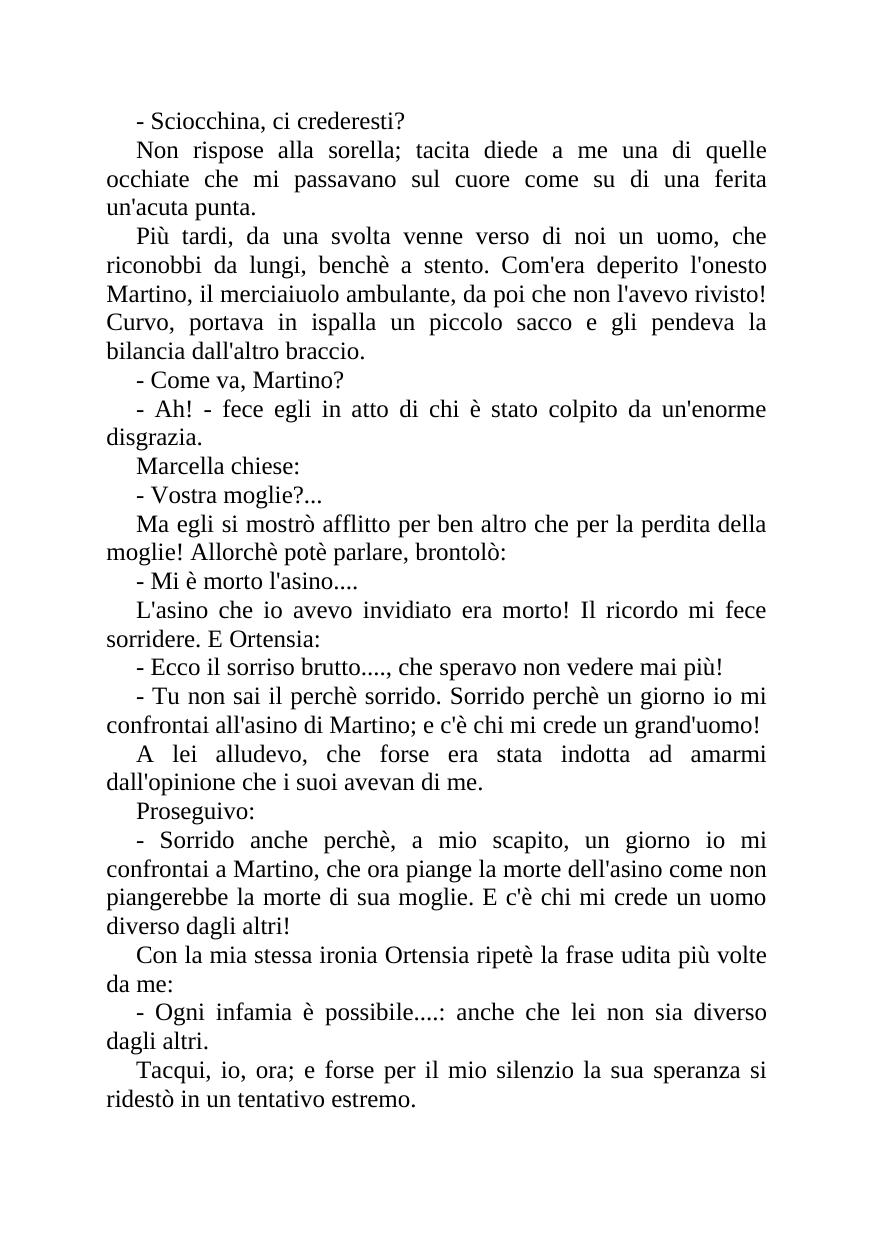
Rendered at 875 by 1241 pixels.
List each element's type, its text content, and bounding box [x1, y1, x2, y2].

text Ma egli si mostrò afflitto per ben altro che per la perdita della moglie! Allorchè potè parlare, brontolò: [106, 509, 768, 566]
text - Tu non sai il perchè sorrido. Sorrido perchè un giorno io mi confrontai all'asino di Martino; e c'è chi mi crede un grand'uomo! [106, 681, 768, 739]
text L'asino che io avevo invidiato era morto! Il ricordo mi fece sorridere. E Ortensia: [106, 595, 768, 652]
text - Mi è morto l'asino.... [106, 566, 768, 595]
text - Ogni infamia è possibile....: anche che lei non sia diverso dagli altri. [106, 997, 768, 1055]
text Non rispose alla sorella; tacita diede a me una di quelle occhiate che mi passavano sul cuore come su di una ferita un'acuta punta. [106, 135, 768, 221]
text - Sciocchina, ci crederesti? [106, 106, 768, 135]
text Più tardi, da una svolta venne verso di noi un uomo, che riconobbi da lungi, benchè a stento. Com'era deperito l'onesto Martino, il merciaiuolo ambulante, da poi che non l'avevo rivisto! Curvo, portava in ispalla un piccolo sacco e gli pendeva la bilancia dall'altro braccio. [106, 221, 768, 365]
text - Ah! - fece egli in atto di chi è stato colpito da un'enorme disgrazia. [106, 394, 768, 451]
text Tacqui, io, ora; e forse per il mio silenzio la sua speranza si ridestò in un tentativo estremo. [106, 1055, 768, 1112]
text - Vostra moglie?... [106, 480, 768, 509]
text - Ecco il sorriso brutto...., che speravo non vedere mai più! [106, 652, 768, 681]
text Proseguivo: [106, 796, 768, 825]
text A lei alludevo, che forse era stata indotta ad amarmi dall'opinione che i suoi avevan di me. [106, 739, 768, 796]
text - Sorrido anche perchè, a mio scapito, un giorno io mi confrontai a Martino, che ora piange la morte dell'asino come non piangerebbe la morte di sua moglie. E c'è chi mi crede un uomo diverso dagli altri! [106, 825, 768, 940]
text - Come va, Martino? [106, 365, 768, 394]
text Marcella chiese: [106, 451, 768, 480]
text Con la mia stessa ironia Ortensia ripetè la frase udita più volte da me: [106, 940, 768, 997]
